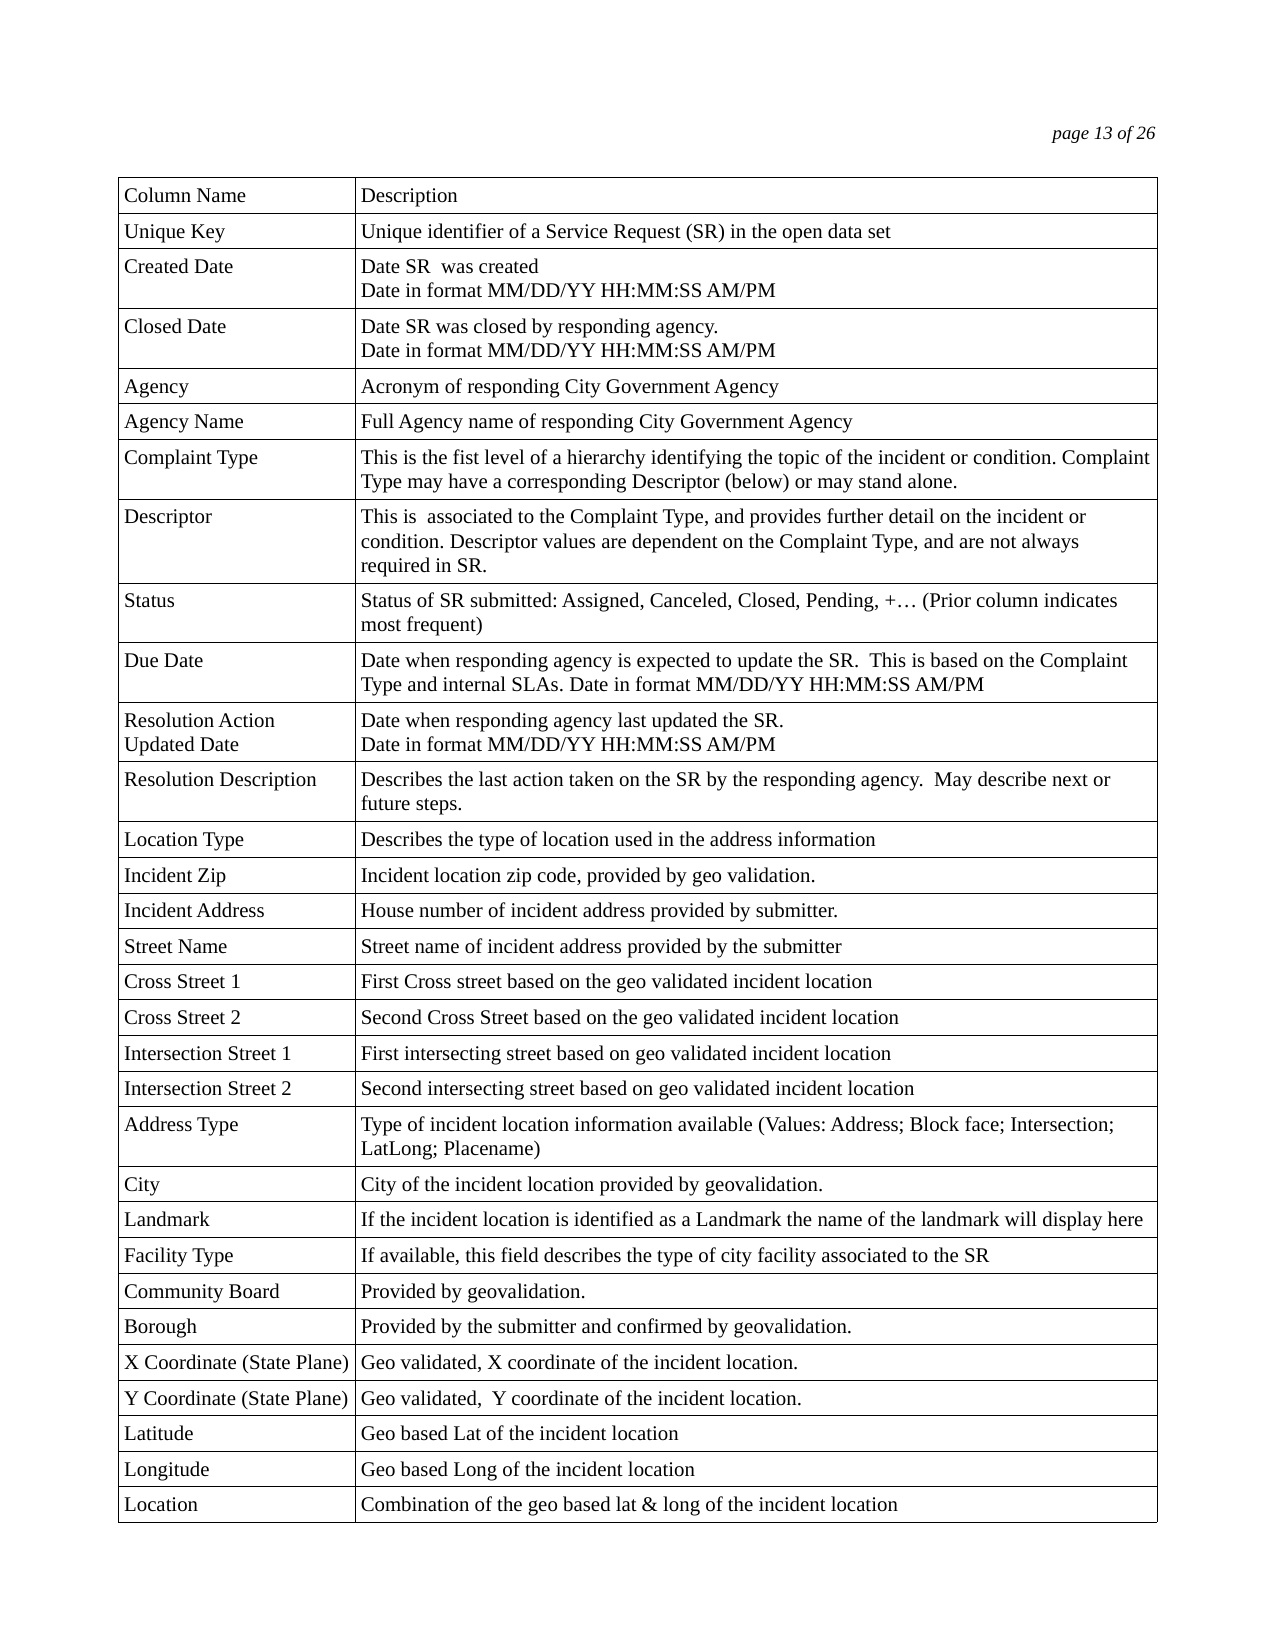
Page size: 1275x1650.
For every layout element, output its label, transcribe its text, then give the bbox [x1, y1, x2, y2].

table_header Column Name [119, 178, 355, 213]
table_header Description [356, 178, 1157, 213]
table_cell This is associated to the Complaint Type, and provides further detail on the incident or condition. Descriptor values are dependent on the Complaint Type, and are not always required in SR. [356, 500, 1157, 582]
table_cell City of the incident location provided by geovalidation. [356, 1167, 1157, 1201]
table_cell Geo based Lat of the incident location [356, 1416, 1157, 1451]
table_cell Unique Key [119, 214, 355, 248]
table_cell Intersection Street 2 [119, 1072, 355, 1106]
table_cell Y Coordinate (State Plane) [119, 1381, 355, 1415]
table_cell Due Date [119, 643, 355, 702]
table_cell Cross Street 2 [119, 1000, 355, 1035]
table_cell Incident location zip code, provided by geo validation. [356, 858, 1157, 892]
table_cell Descriptor [119, 500, 355, 582]
table_cell Second intersecting street based on geo validated incident location [356, 1072, 1157, 1106]
table_cell Status of SR submitted: Assigned, Canceled, Closed, Pending, +… (Prior column indicates most frequent) [356, 584, 1157, 642]
table_cell Complaint Type [119, 440, 355, 499]
table_cell Cross Street 1 [119, 965, 355, 999]
table_cell Full Agency name of responding City Government Agency [356, 404, 1157, 439]
table_cell Combination of the geo based lat & long of the incident location [356, 1487, 1157, 1522]
table_cell Longitude [119, 1452, 355, 1486]
table_cell Street name of incident address provided by the submitter [356, 929, 1157, 964]
table_cell Provided by the submitter and confirmed by geovalidation. [356, 1309, 1157, 1344]
table_cell House number of incident address provided by submitter. [356, 894, 1157, 928]
table_cell Geo validated, X coordinate of the incident location. [356, 1345, 1157, 1379]
table_cell Intersection Street 1 [119, 1036, 355, 1071]
table_cell First Cross street based on the geo validated incident location [356, 965, 1157, 999]
table_cell Latitude [119, 1416, 355, 1451]
table_cell Agency Name [119, 404, 355, 439]
table_cell Created Date [119, 249, 355, 308]
table_cell Describes the type of location used in the address information [356, 822, 1157, 857]
table_cell Resolution Action Updated Date [119, 703, 355, 761]
table_cell Geo validated, Y coordinate of the incident location. [356, 1381, 1157, 1415]
table_cell Geo based Long of the incident location [356, 1452, 1157, 1486]
table_cell Address Type [119, 1107, 355, 1166]
table_cell Agency [119, 369, 355, 403]
table_cell Location Type [119, 822, 355, 857]
table_cell Second Cross Street based on the geo validated incident location [356, 1000, 1157, 1035]
table_cell Acronym of responding City Government Agency [356, 369, 1157, 403]
table_cell Street Name [119, 929, 355, 964]
table_cell Incident Address [119, 894, 355, 928]
table_cell Incident Zip [119, 858, 355, 892]
table_cell Landmark [119, 1202, 355, 1237]
table_cell Closed Date [119, 309, 355, 368]
table_cell Date SR was closed by responding agency. Date in format MM/DD/YY HH:MM:SS AM/PM [356, 309, 1157, 368]
table_cell Status [119, 584, 355, 642]
table_cell Facility Type [119, 1238, 355, 1273]
table_cell Resolution Description [119, 762, 355, 821]
table_cell City [119, 1167, 355, 1201]
table_cell Borough [119, 1309, 355, 1344]
table_cell Community Board [119, 1274, 355, 1308]
table_cell Date SR was created Date in format MM/DD/YY HH:MM:SS AM/PM [356, 249, 1157, 308]
table_cell Date when responding agency is expected to update the SR. This is based on the Complaint Type and internal SLAs. Date in format MM/DD/YY HH:MM:SS AM/PM [356, 643, 1157, 702]
table_cell If available, this field describes the type of city facility associated to the SR [356, 1238, 1157, 1273]
table_cell Describes the last action taken on the SR by the responding agency. May describe next or future steps. [356, 762, 1157, 821]
table_cell First intersecting street based on geo validated incident location [356, 1036, 1157, 1071]
table_cell This is the fist level of a hierarchy identifying the topic of the incident or condition. Complaint Type may have a corresponding Descriptor (below) or may stand alone. [356, 440, 1157, 499]
table_cell Location [119, 1487, 355, 1522]
table_cell Unique identifier of a Service Request (SR) in the open data set [356, 214, 1157, 248]
table_cell Provided by geovalidation. [356, 1274, 1157, 1308]
table_cell Type of incident location information available (Values: Address; Block face; Intersection; LatLong; Placename) [356, 1107, 1157, 1166]
table_cell X Coordinate (State Plane) [119, 1345, 355, 1379]
table_cell Date when responding agency last updated the SR. Date in format MM/DD/YY HH:MM:SS AM/PM [356, 703, 1157, 761]
table_cell If the incident location is identified as a Landmark the name of the landmark will display here [356, 1202, 1157, 1237]
